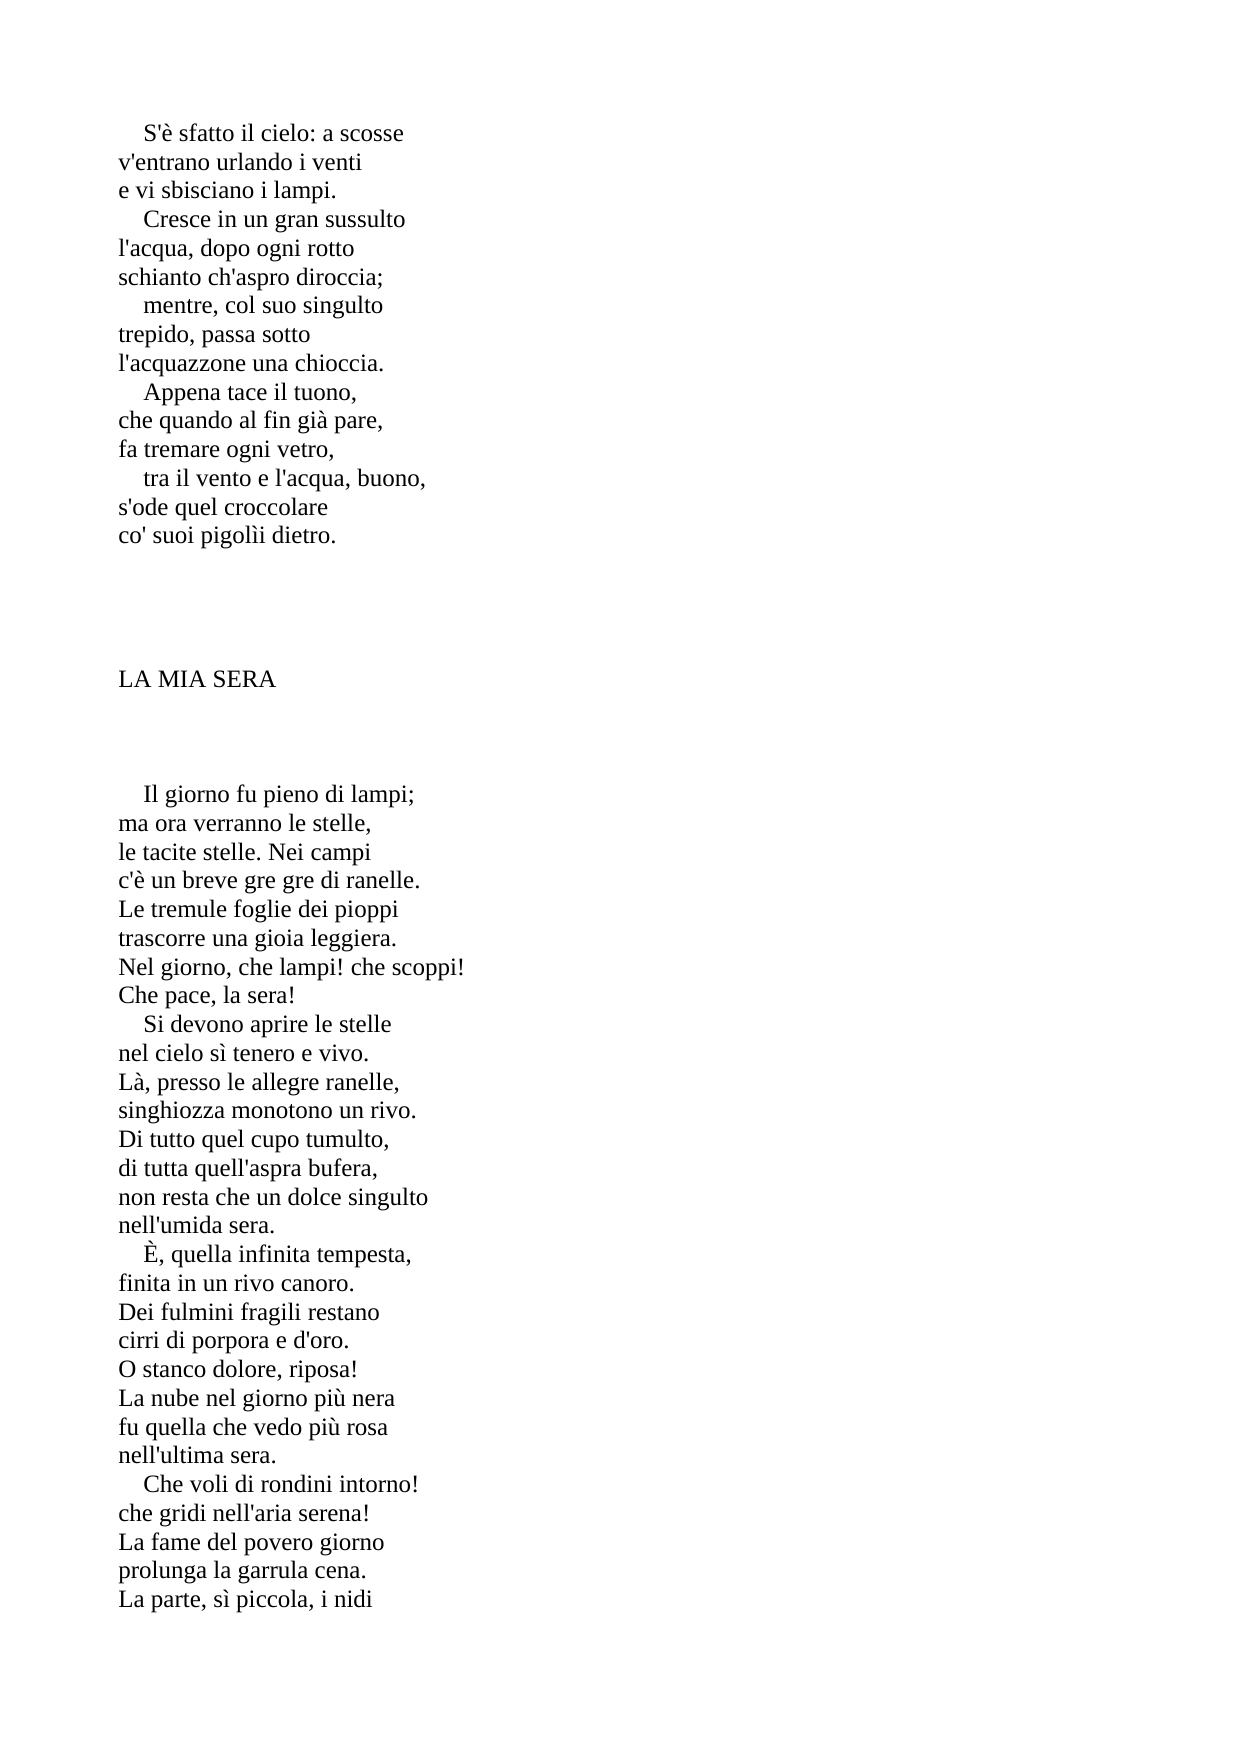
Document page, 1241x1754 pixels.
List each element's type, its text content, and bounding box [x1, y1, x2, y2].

text co' suoi pigolìi dietro. [118, 521, 1122, 549]
text ma ora verranno le stelle, [118, 808, 1122, 837]
text cirri di porpora e d'oro. [118, 1326, 1122, 1354]
text Il giorno fu pieno di lampi; [118, 779, 1122, 808]
text prolunga la garrula cena. [118, 1556, 1122, 1584]
text trepido, passa sotto [118, 319, 1122, 348]
text mentre, col suo singulto [118, 291, 1122, 319]
text Che voli di rondini intorno! [118, 1469, 1122, 1498]
text singhiozza monotono un rivo. [118, 1096, 1122, 1124]
text Che pace, la sera! [118, 981, 1122, 1009]
text l'acquazzone una chioccia. [118, 348, 1122, 377]
text trascorre una gioia leggiera. [118, 923, 1122, 952]
text O stanco dolore, riposa! [118, 1354, 1122, 1383]
text nel cielo sì tenero e vivo. [118, 1038, 1122, 1067]
text nell'ultima sera. [118, 1441, 1122, 1469]
text finita in un rivo canoro. [118, 1268, 1122, 1297]
text Nel giorno, che lampi! che scoppi! [118, 952, 1122, 981]
text schianto ch'aspro diroccia; [118, 262, 1122, 291]
text che quando al fin già pare, [118, 406, 1122, 434]
text Appena tace il tuono, [118, 377, 1122, 406]
text c'è un breve gre gre di ranelle. [118, 866, 1122, 894]
text fa tremare ogni vetro, [118, 434, 1122, 463]
text e vi sbisciano i lampi. [118, 176, 1122, 204]
text La parte, sì piccola, i nidi [118, 1584, 1122, 1613]
text di tutta quell'aspra bufera, [118, 1153, 1122, 1182]
text s'ode quel croccolare [118, 492, 1122, 521]
text LA MIA SERA [118, 664, 1122, 693]
text La fame del povero giorno [118, 1527, 1122, 1556]
text che gridi nell'aria serena! [118, 1498, 1122, 1527]
text Si devono aprire le stelle [118, 1009, 1122, 1038]
text La nube nel giorno più nera [118, 1383, 1122, 1412]
text Dei fulmini fragili restano [118, 1297, 1122, 1326]
text nell'umida sera. [118, 1211, 1122, 1239]
text Là, presso le allegre ranelle, [118, 1067, 1122, 1096]
text fu quella che vedo più rosa [118, 1412, 1122, 1441]
text v'entrano urlando i venti [118, 147, 1122, 176]
text Di tutto quel cupo tumulto, [118, 1124, 1122, 1153]
text le tacite stelle. Nei campi [118, 837, 1122, 866]
text Cresce in un gran sussulto [118, 204, 1122, 233]
text È, quella infinita tempesta, [118, 1239, 1122, 1268]
text non resta che un dolce singulto [118, 1182, 1122, 1211]
text tra il vento e l'acqua, buono, [118, 463, 1122, 492]
text S'è sfatto il cielo: a scosse [118, 118, 1122, 147]
text l'acqua, dopo ogni rotto [118, 233, 1122, 262]
text Le tremule foglie dei pioppi [118, 894, 1122, 923]
